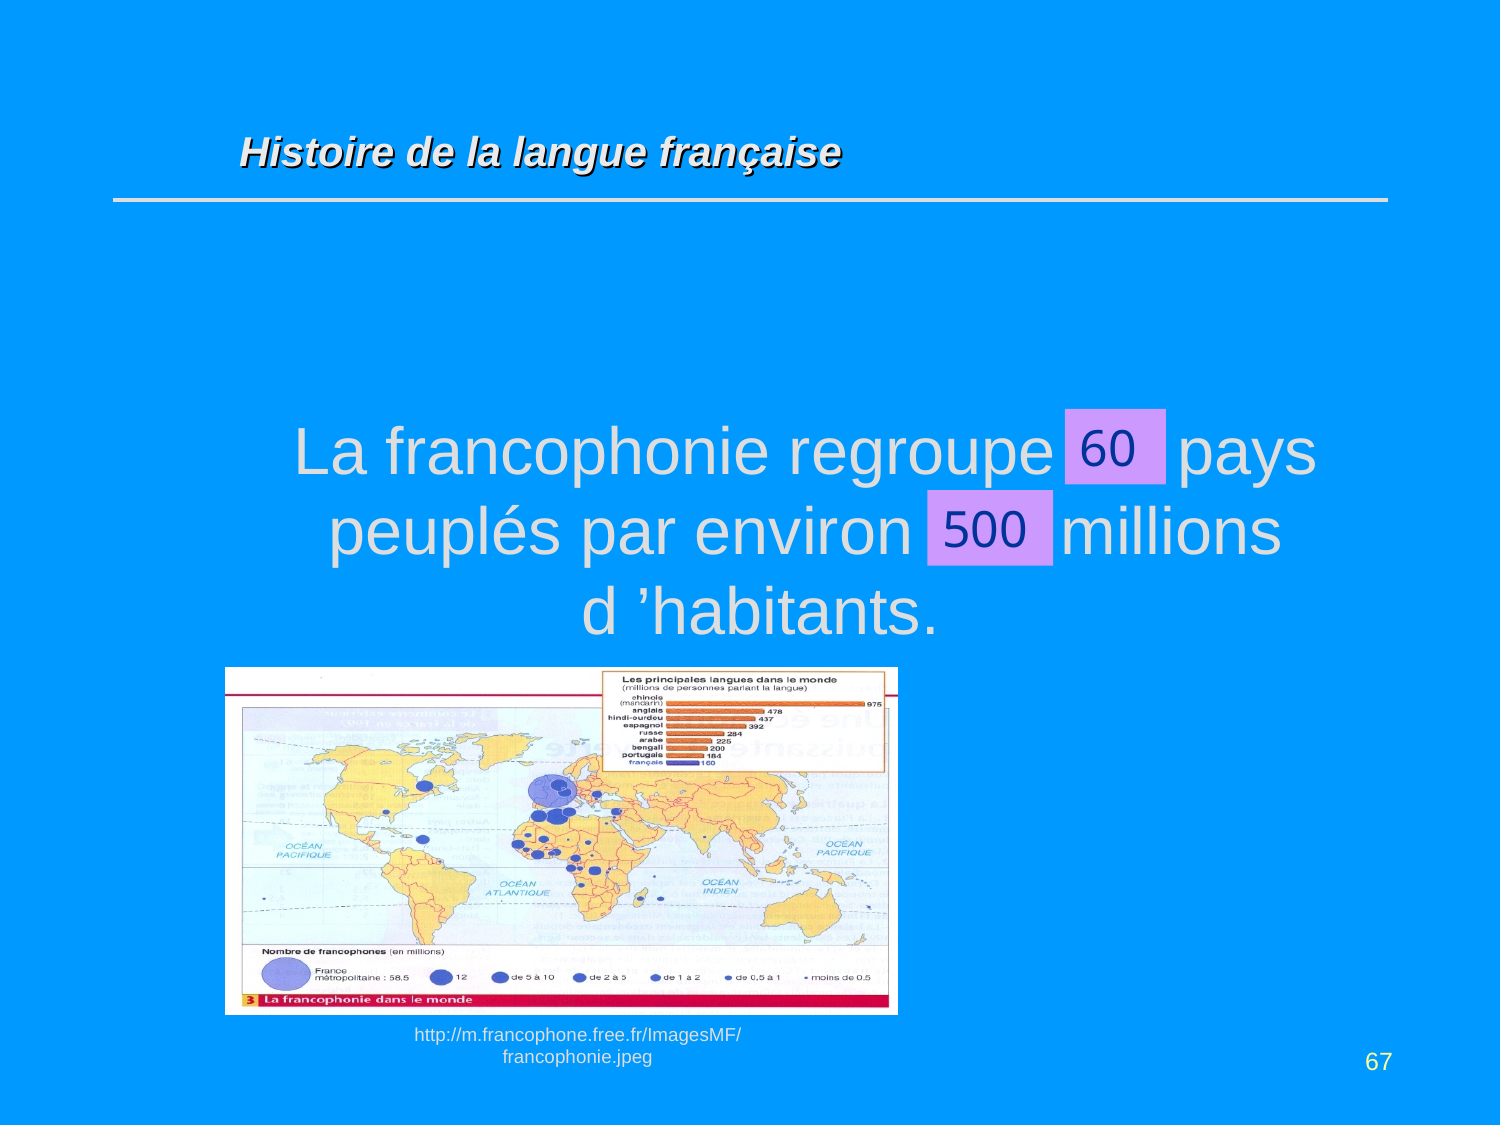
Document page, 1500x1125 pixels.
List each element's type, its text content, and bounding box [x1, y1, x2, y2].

text_box La francophonie regroupe … pays peuplés par environ . . . millions d ’habitants. [237, 399, 1375, 656]
text_box 500 [927, 490, 1054, 566]
text_box Histoire de la langue française [224, 116, 858, 183]
picture [225, 667, 898, 1015]
text_box 60 [1064, 408, 1166, 485]
text_box http://m.francophone.free.fr/ImagesMF/francophonie.jpeg [329, 1014, 826, 1076]
